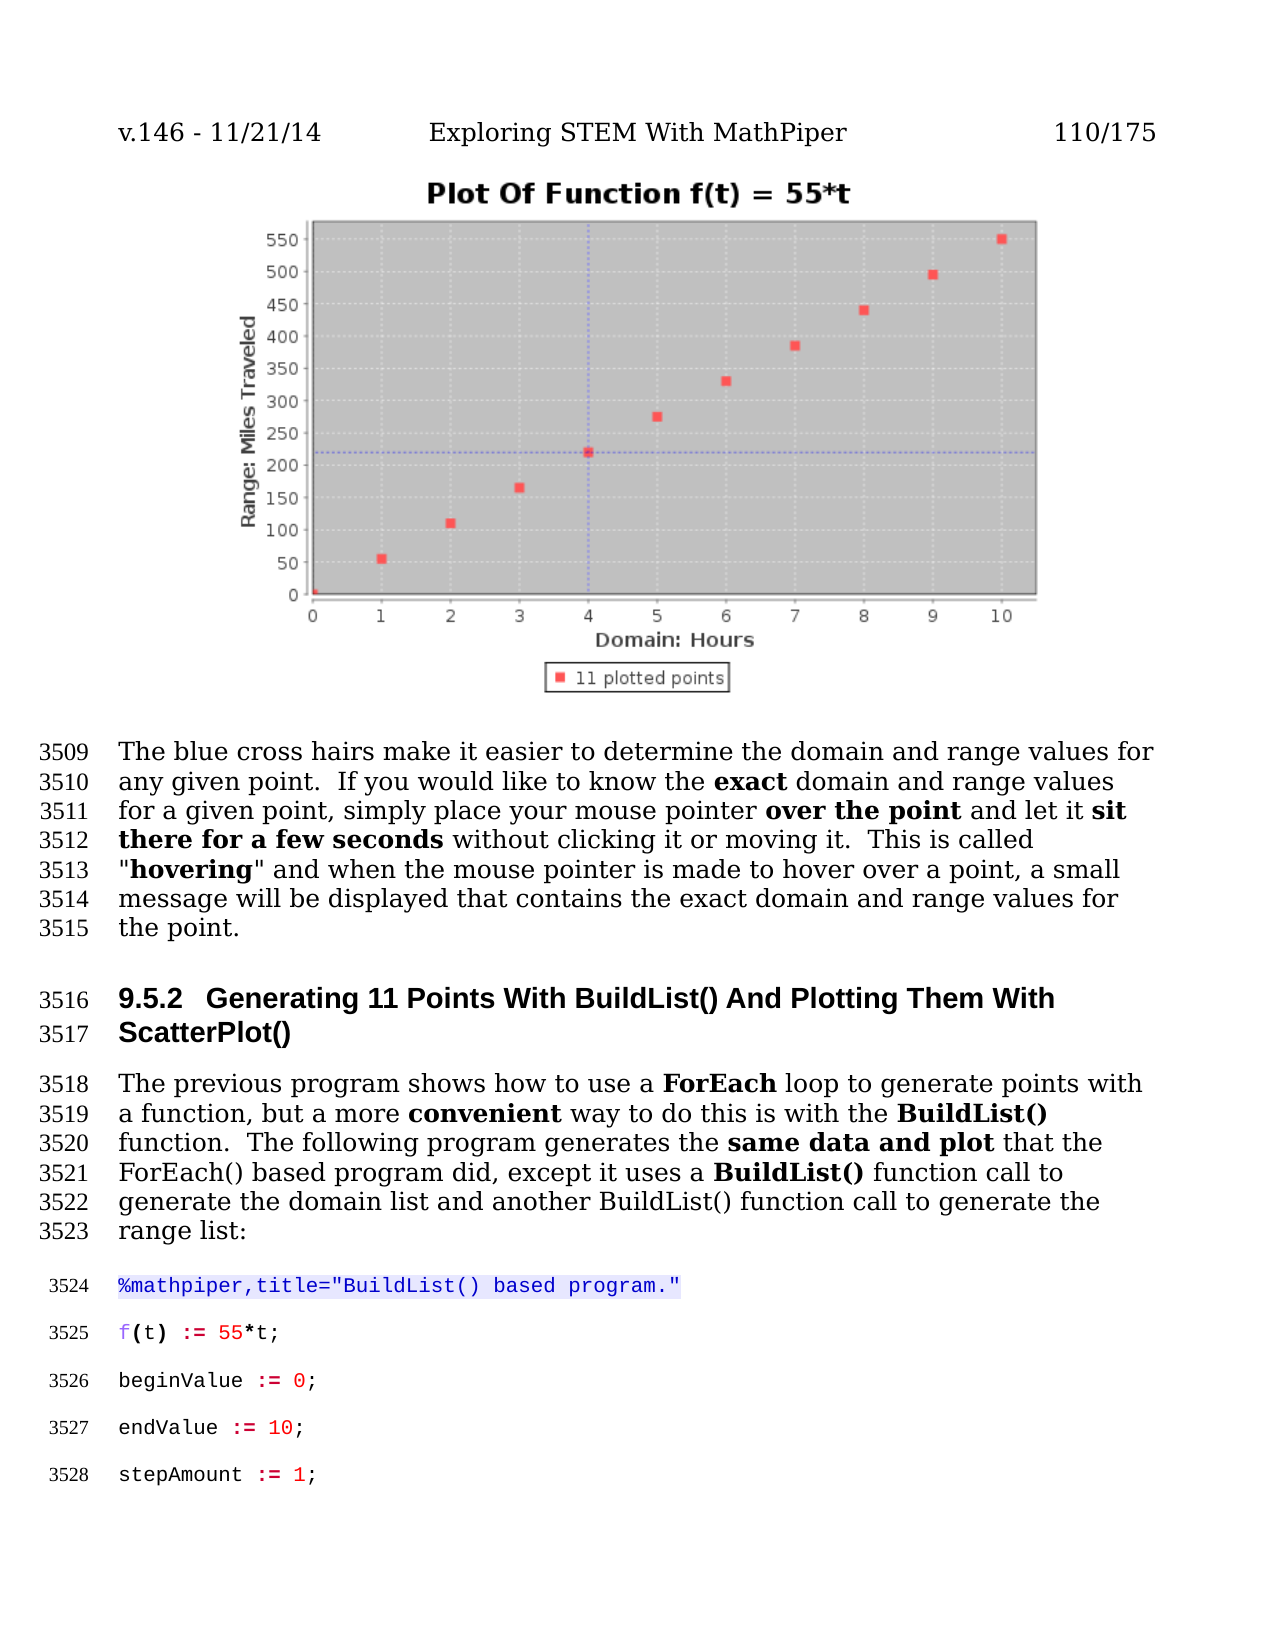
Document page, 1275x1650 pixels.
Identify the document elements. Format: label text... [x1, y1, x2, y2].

text The blue cross hairs make it easier to determine the domain and range values for any given point. If you would like to know the exact domain and range values for a given point, simply place your mouse pointer over the point and let it sit there for a few seconds without clicking it or moving it. This is called "hovering" and when the mouse pointer is made to hover over a point, a small message will be displayed that contains the exact domain and range values for the point. [118, 737, 1157, 942]
text endValue := 10; [118, 1417, 1157, 1441]
picture [222, 176, 1053, 694]
text The previous program shows how to use a ForEach loop to generate points with a function, but a more convenient way to do this is with the BuildList() function. The following program generates the same data and plot that the ForEach() based program did, except it uses a BuildList() function call to generate the domain list and another BuildList() function call to generate the range list: [118, 1069, 1157, 1245]
text %mathpiper,title="BuildList() based program." [118, 1275, 1157, 1299]
text stepAmount := 1; [118, 1464, 1157, 1488]
text f(t) := 55*t; [118, 1322, 1157, 1346]
subtitle Generating 11 Points With BuildList() And Plotting Them With ScatterPlot() [118, 981, 1157, 1048]
text beginValue := 0; [118, 1369, 1157, 1393]
